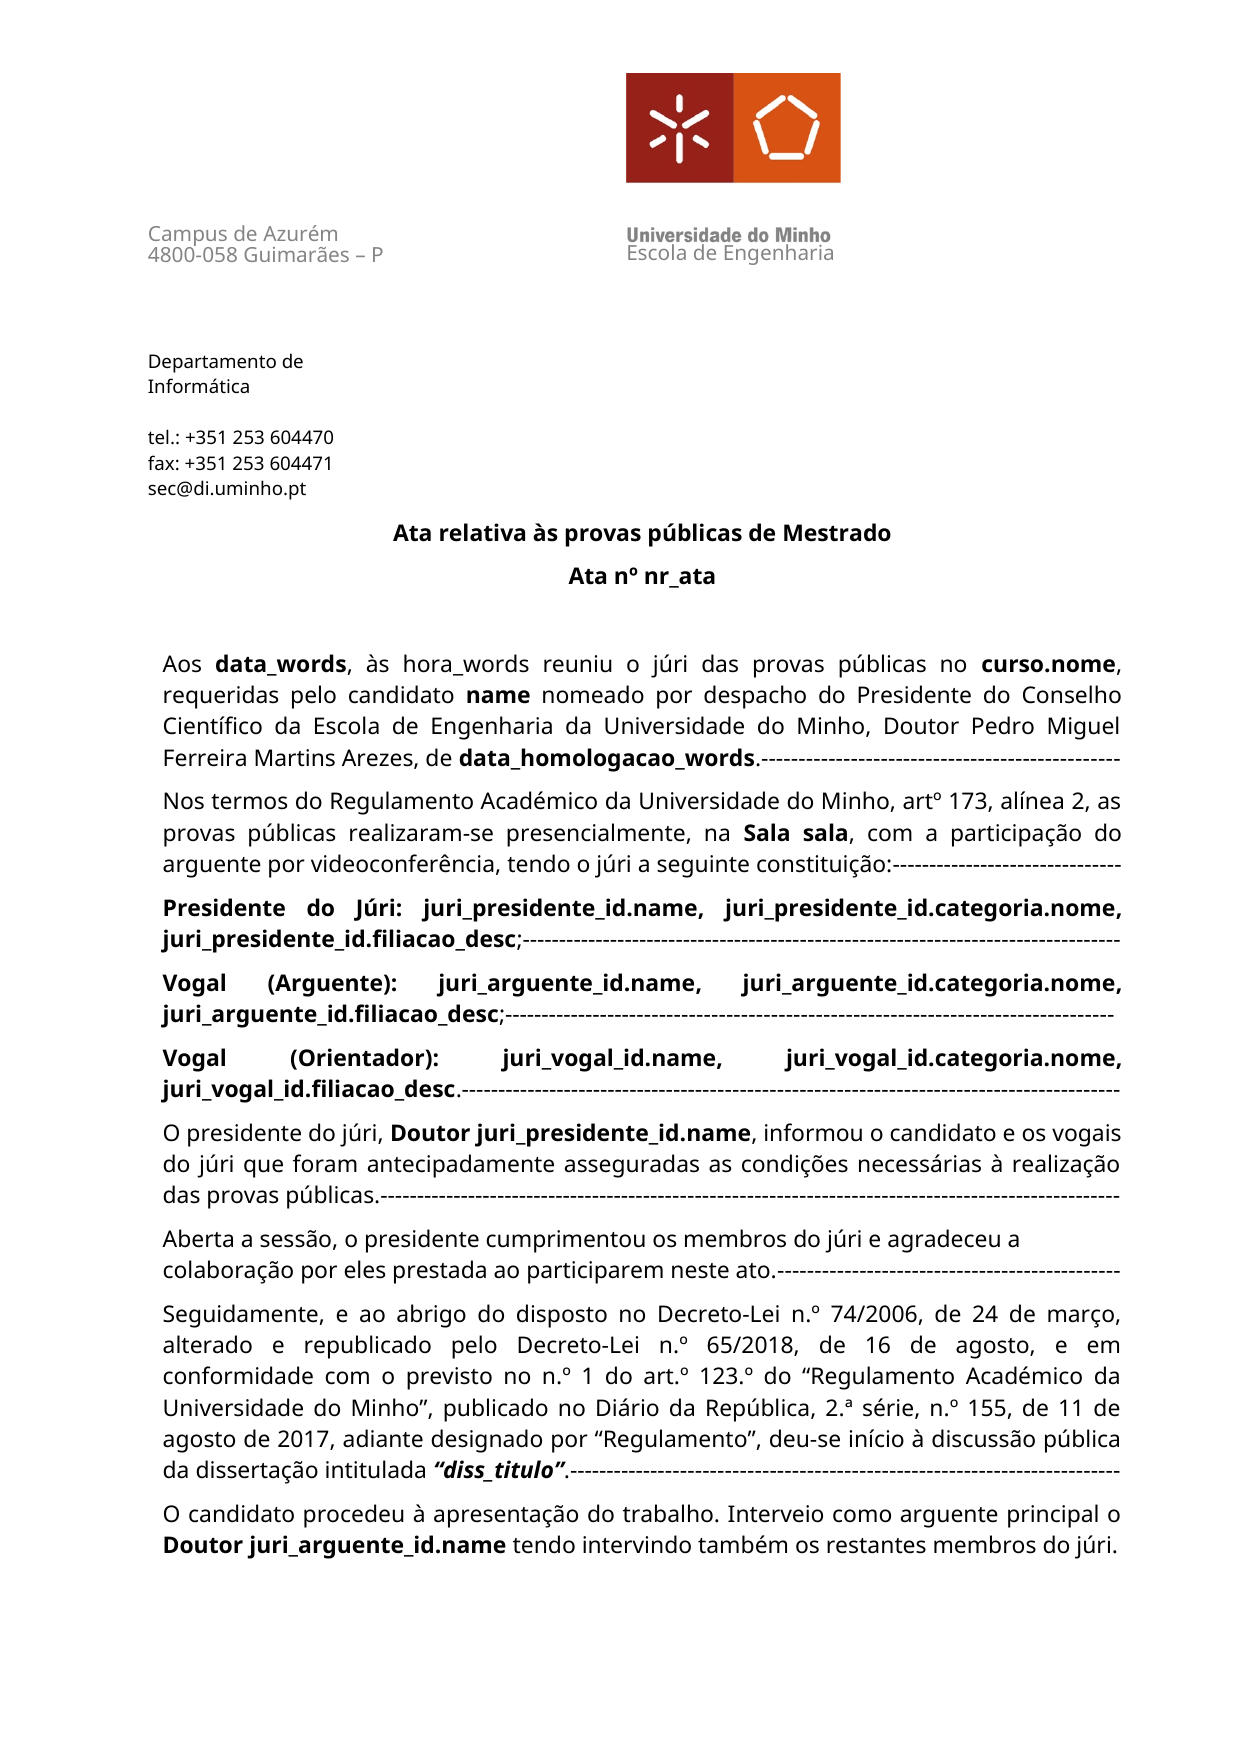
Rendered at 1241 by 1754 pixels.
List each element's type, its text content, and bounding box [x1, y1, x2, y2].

text Seguidamente, e ao abrigo do disposto no Decreto-Lei n.º 74/2006, de 24 de março, alterado e republicado pelo Decreto-Lei n.º 65/2018, de 16 de agosto, e em conformidade com o previsto no n.º 1 do art.º 123.º do “Regulamento Académico da Universidade do Minho”, publicado no Diário da República, 2.ª série, n.º 155, de 11 de agosto de 2017, adiante designado por “Regulamento”, deu-se início à discussão pública da dissertação intitulada “diss_titulo”. [162, 1298, 1122, 1485]
text Aos data_words, às hora_words reuniu o júri das provas públicas no curso.nome, requeridas pelo candidato name nomeado por despacho do Presidente do Conselho Científico da Escola de Engenharia da Universidade do Minho, Doutor Pedro Miguel Ferreira Martins Arezes, de data_homologacao_words. [162, 648, 1122, 773]
table_cell [841, 348, 1141, 516]
table_header [148, 74, 367, 224]
text O candidato procedeu à apresentação do trabalho. Interveio como arguente principal o Doutor juri_arguente_id.name tendo intervindo também os restantes membros do júri. [162, 1498, 1122, 1560]
text Ata nº nr_ata [162, 560, 1122, 591]
table_cell [626, 302, 841, 329]
table_header Escola de Engenharia [626, 74, 1141, 302]
table_cell Departamento de Informática tel.: +351 253 604470 fax: +351 253 604471 sec@di.uminho.pt [148, 348, 387, 516]
table_cell [607, 225, 626, 329]
table_cell [841, 302, 1141, 329]
text Aberta a sessão, o presidente cumprimentou os membros do júri e agradeceu a colaboração por eles prestada ao participarem neste ato. [162, 1223, 1122, 1285]
table_cell [387, 348, 607, 516]
text Ata relativa às provas públicas de Mestrado [162, 516, 1122, 548]
text O presidente do júri, Doutor juri_presidente_id.name, informou o candidato e os vogais do júri que foram antecipadamente asseguradas as condições necessárias à realização das provas públicas. [162, 1116, 1122, 1210]
table_cell [607, 348, 626, 516]
text Presidente do Júri: juri_presidente_id.name, juri_presidente_id.categoria.nome, juri_presidente_id.filiacao_desc; [162, 891, 1122, 954]
table_header [387, 74, 607, 224]
table_cell [626, 348, 841, 516]
table_cell [626, 329, 1141, 348]
text Nos termos do Regulamento Académico da Universidade do Minho, artº 173, alínea 2, as provas públicas realizaram-se presencialmente, na Sala sala, com a participação do arguente por videoconferência, tendo o júri a seguinte constituição: [162, 785, 1122, 879]
text Vogal (Arguente): juri_arguente_id.name, juri_arguente_id.categoria.nome, juri_arguente_id.filiacao_desc; [162, 966, 1122, 1029]
table_cell [607, 329, 626, 348]
table_cell Campus de Azurém 4800-058 Guimarães – P [148, 225, 387, 329]
table_cell [148, 329, 607, 348]
table_cell [387, 225, 607, 329]
table_header [368, 74, 387, 224]
text Vogal (Orientador): juri_vogal_id.name, juri_vogal_id.categoria.nome, juri_vogal_id.filiacao_desc. [162, 1041, 1122, 1104]
picture [626, 73, 841, 243]
table_header [607, 74, 626, 224]
